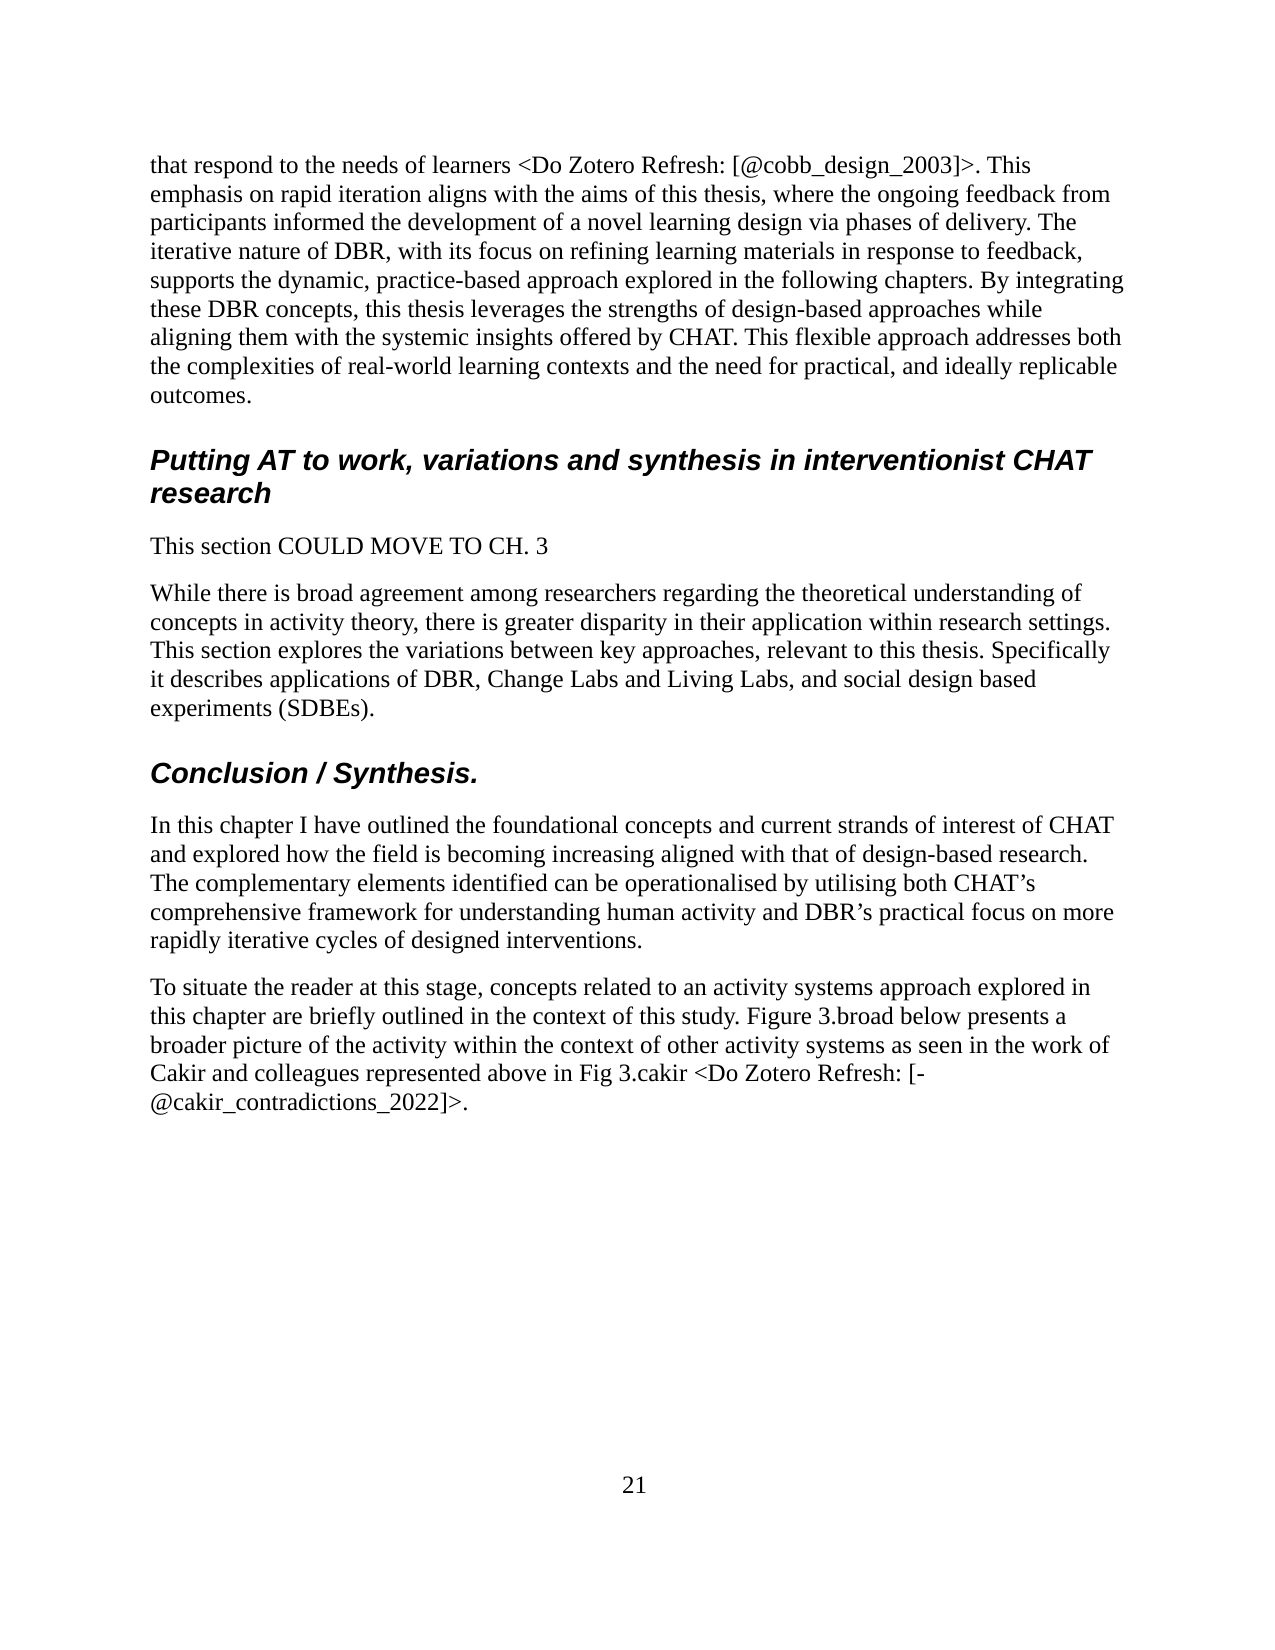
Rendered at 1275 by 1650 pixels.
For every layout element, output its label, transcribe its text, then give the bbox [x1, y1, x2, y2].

text While there is broad agreement among researchers regarding the theoretical understanding of concepts in activity theory, there is greater disparity in their application within research settings. This section explores the variations between key approaches, relevant to this thesis. Specifically it describes applications of DBR, Change Labs and Living Labs, and social design based experiments (SDBEs). [150, 578, 1125, 722]
text This section COULD MOVE TO CH. 3 [150, 531, 1125, 560]
subtitle Putting AT to work, variations and synthesis in interventionist CHAT research [150, 443, 1125, 510]
text that respond to the needs of learners <Do Zotero Refresh: [@cobb_design_2003]>. This emphasis on rapid iteration aligns with the aims of this thesis, where the ongoing feedback from participants informed the development of a novel learning design via phases of delivery. The iterative nature of DBR, with its focus on refining learning materials in response to feedback, supports the dynamic, practice-based approach explored in the following chapters. By integrating these DBR concepts, this thesis leverages the strengths of design-based approaches while aligning them with the systemic insights offered by CHAT. This flexible approach addresses both the complexities of real-world learning contexts and the need for practical, and ideally replicable outcomes. [150, 150, 1125, 409]
subtitle Conclusion / Synthesis. [150, 756, 1125, 789]
text To situate the reader at this stage, concepts related to an activity systems approach explored in this chapter are briefly outlined in the context of this study. Figure 3.broad below presents a broader picture of the activity within the context of other activity systems as seen in the work of Cakir and colleagues represented above in Fig 3.cakir <Do Zotero Refresh: [-@cakir_contradictions_2022]>. [150, 972, 1125, 1116]
text In this chapter I have outlined the foundational concepts and current strands of interest of CHAT and explored how the field is becoming increasing aligned with that of design-based research. The complementary elements identified can be operationalised by utilising both CHAT’s comprehensive framework for understanding human activity and DBR’s practical focus on more rapidly iterative cycles of designed interventions. [150, 811, 1125, 954]
